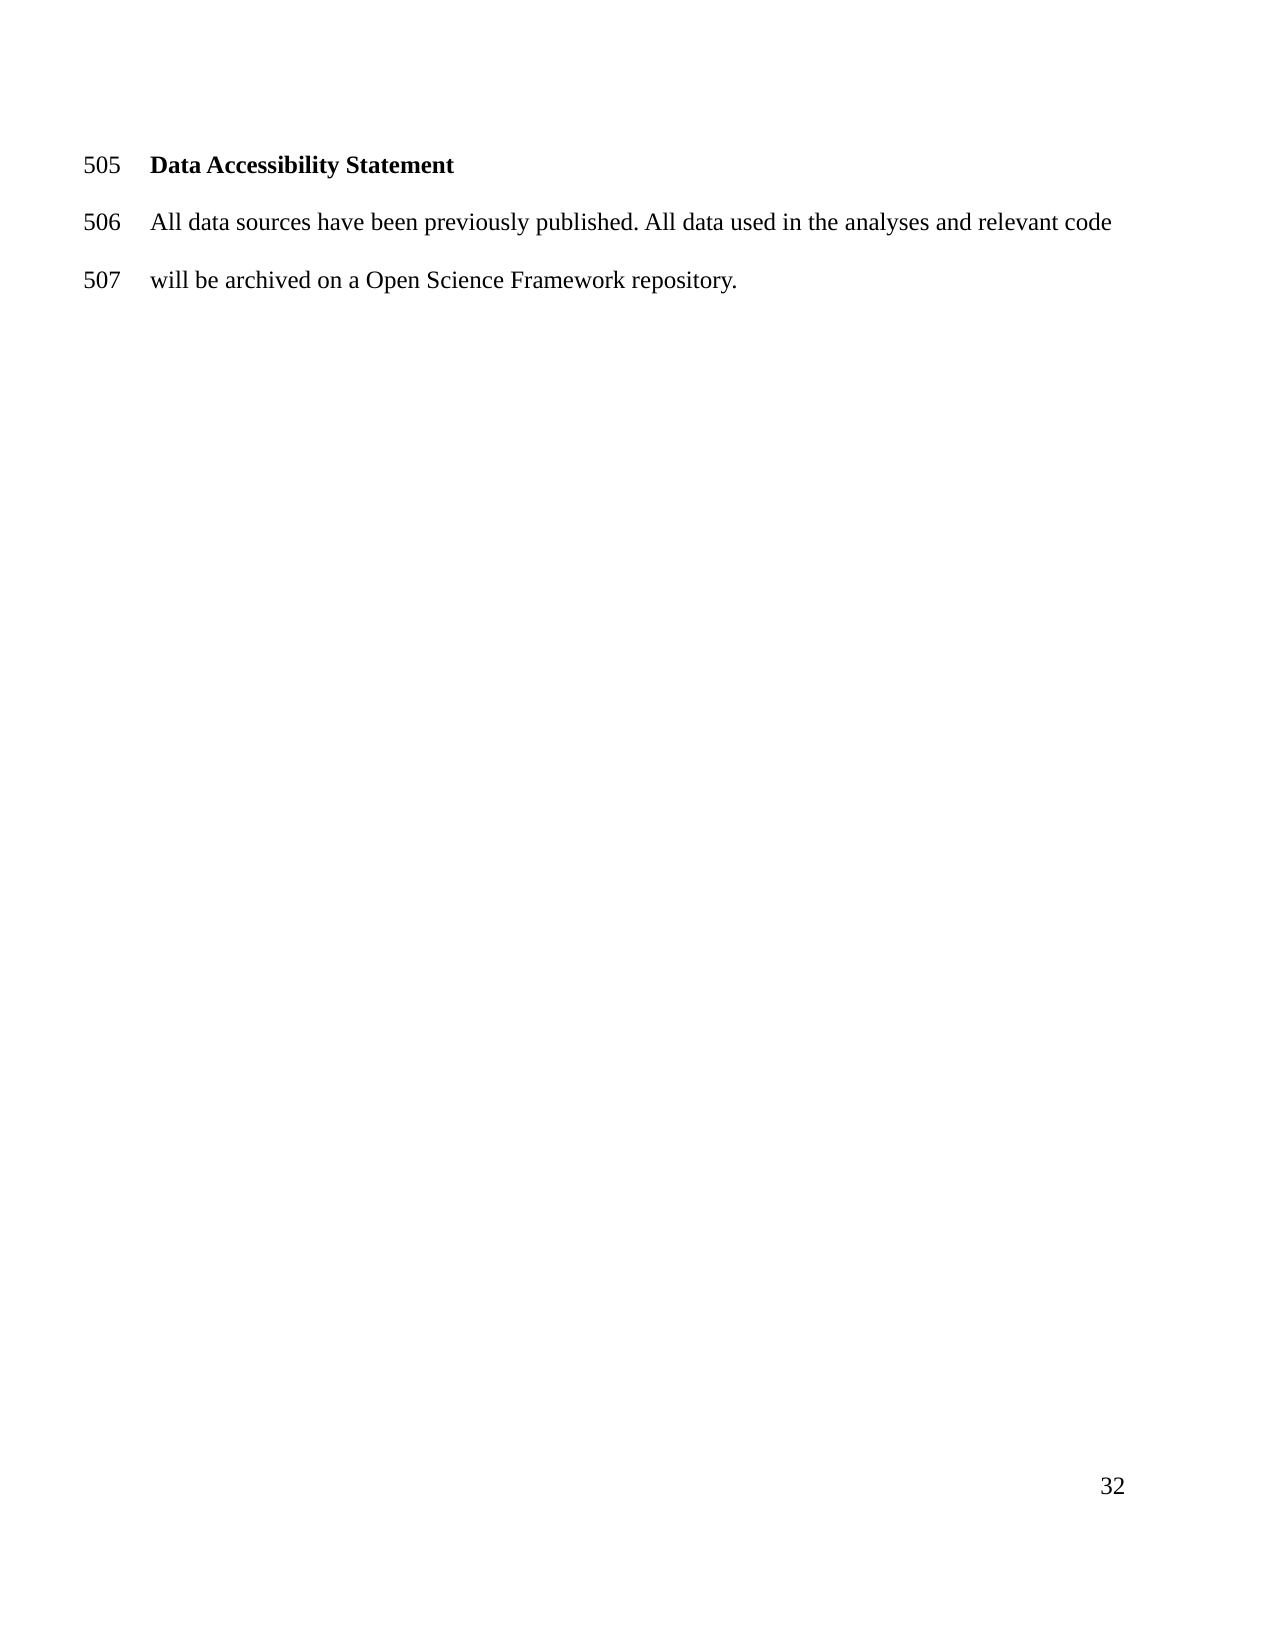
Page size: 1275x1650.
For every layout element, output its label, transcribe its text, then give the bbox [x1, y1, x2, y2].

text All data sources have been previously published. All data used in the analyses and relevant code will be archived on a Open Science Framework repository. [150, 207, 1125, 294]
text Data Accessibility Statement [150, 150, 1125, 179]
